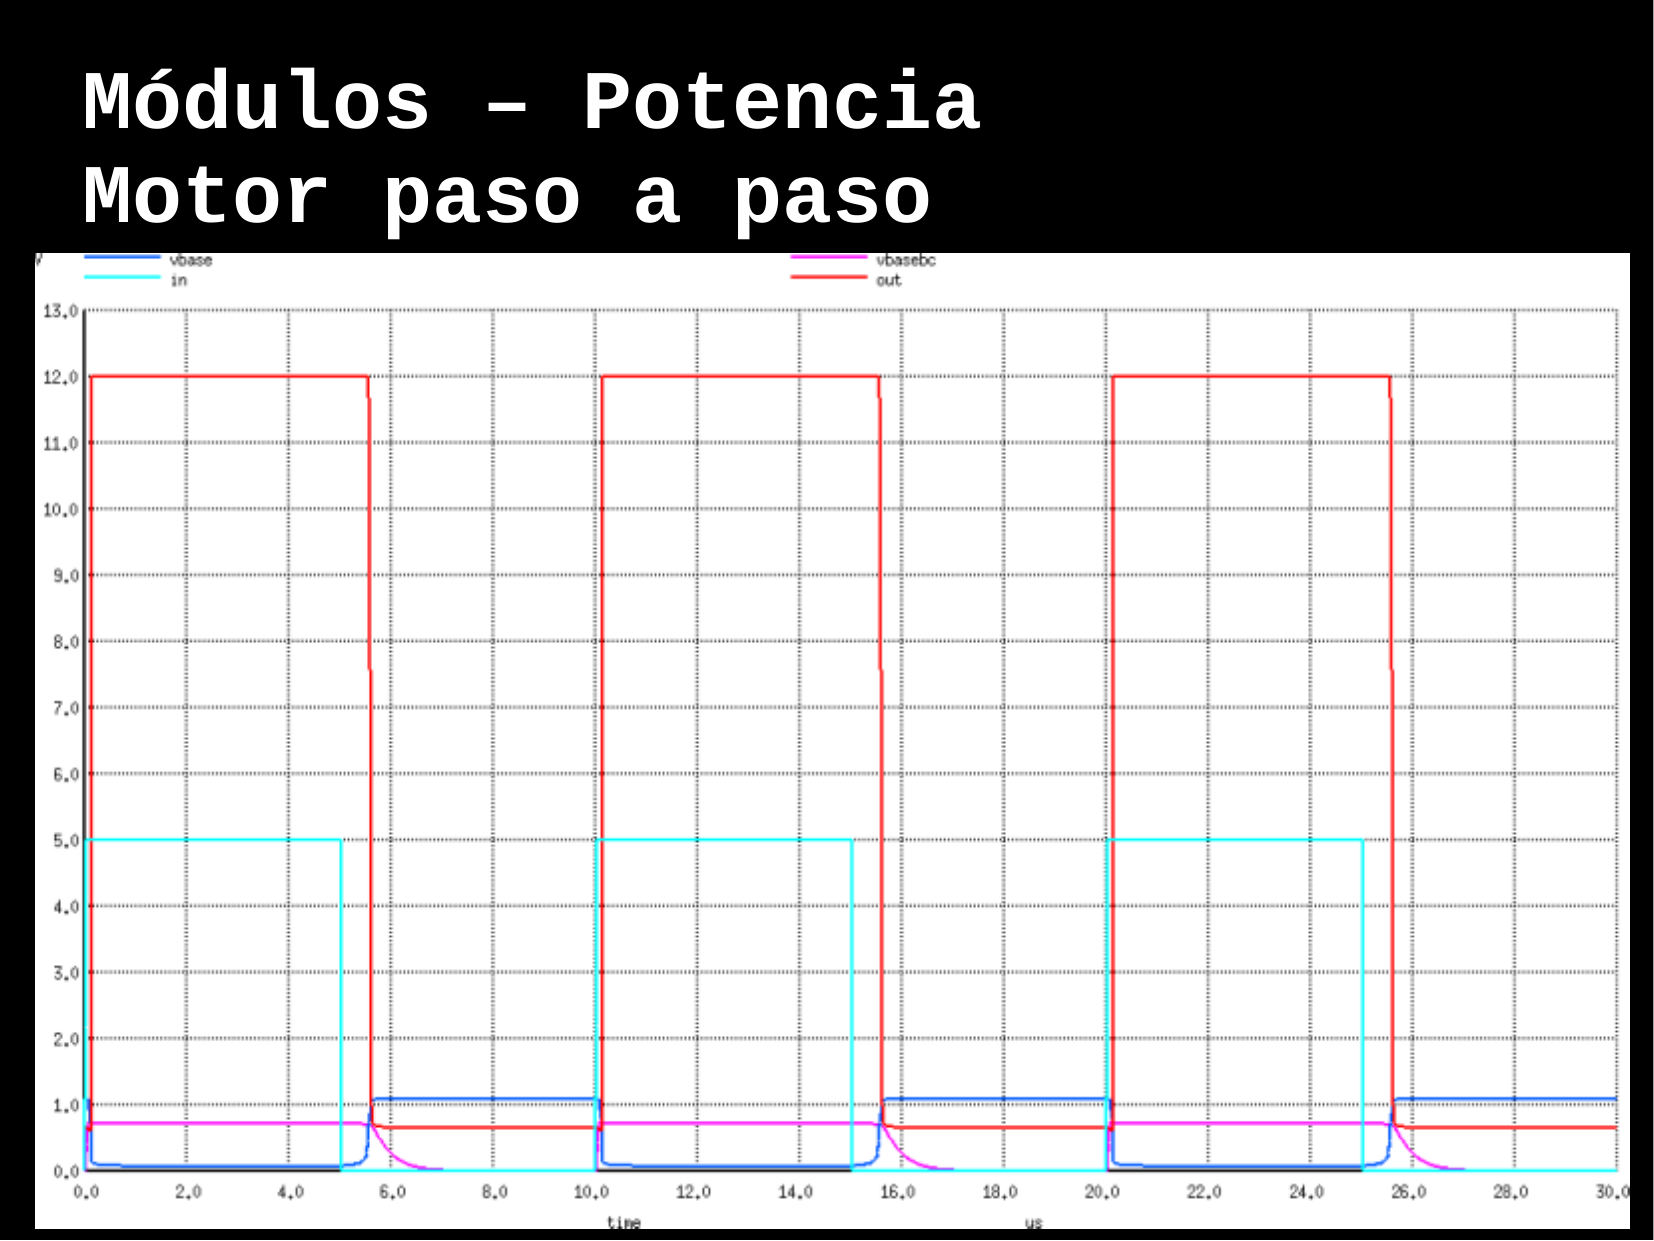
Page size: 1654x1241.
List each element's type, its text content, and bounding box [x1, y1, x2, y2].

title Módulos – Potencia Motor paso a paso [82, 49, 1571, 253]
picture [35, 253, 1630, 1229]
